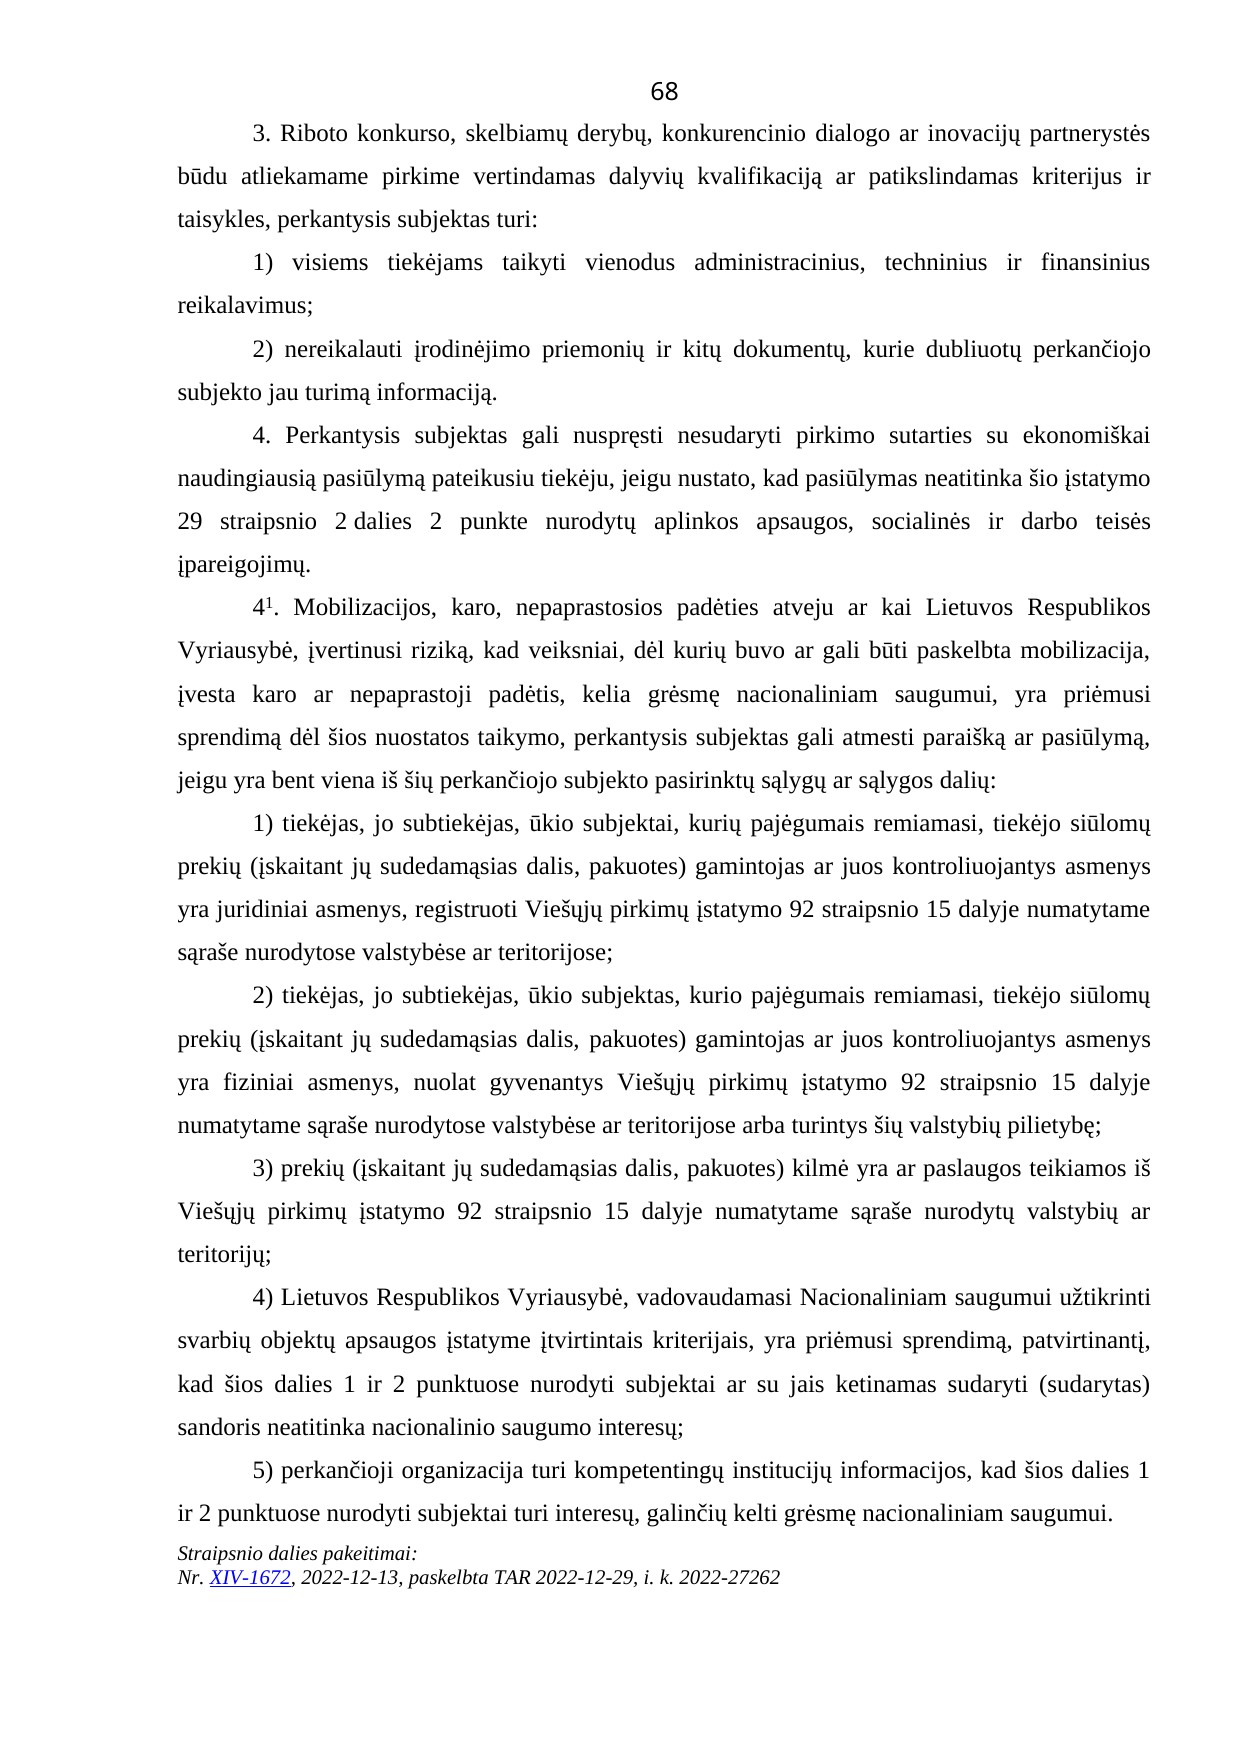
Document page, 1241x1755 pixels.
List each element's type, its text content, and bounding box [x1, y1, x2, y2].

text 1) tiekėjas, jo subtiekėjas, ūkio subjektai, kurių pajėgumais remiamasi, tiekėjo siūlomų prekių (įskaitant jų sudedamąsias dalis, pakuotes) gamintojas ar juos kontroliuojantys asmenys yra juridiniai asmenys, registruoti Viešųjų pirkimų įstatymo 92 straipsnio 15 dalyje numatytame sąraše nurodytose valstybėse ar teritorijose; [177, 808, 1152, 966]
text 2) tiekėjas, jo subtiekėjas, ūkio subjektas, kurio pajėgumais remiamasi, tiekėjo siūlomų prekių (įskaitant jų sudedamąsias dalis, pakuotes) gamintojas ar juos kontroliuojantys asmenys yra fiziniai asmenys, nuolat gyvenantys Viešųjų pirkimų įstatymo 92 straipsnio 15 dalyje numatytame sąraše nurodytose valstybėse ar teritorijose arba turintys šių valstybių pilietybę; [177, 981, 1152, 1139]
text 5) perkančioji organizacija turi kompetentingų institucijų informacijos, kad šios dalies 1 ir 2 punktuose nurodyti subjektai turi interesų, galinčių kelti grėsmę nacionaliniam saugumui. [177, 1455, 1152, 1527]
text Straipsnio dalies pakeitimai: [177, 1541, 1152, 1565]
text 3) prekių (įskaitant jų sudedamąsias dalis, pakuotes) kilmė yra ar paslaugos teikiamos iš Viešųjų pirkimų įstatymo 92 straipsnio 15 dalyje numatytame sąraše nurodytų valstybių ar teritorijų; [177, 1153, 1152, 1268]
text 41. Mobilizacijos, karo, nepaprastosios padėties atveju ar kai Lietuvos Respublikos Vyriausybė, įvertinusi riziką, kad veiksniai, dėl kurių buvo ar gali būti paskelbta mobilizacija, įvesta karo ar nepaprastoji padėtis, kelia grėsmę nacionaliniam saugumui, yra priėmusi sprendimą dėl šios nuostatos taikymo, perkantysis subjektas gali atmesti paraišką ar pasiūlymą, jeigu yra bent viena iš šių perkančiojo subjekto pasirinktų sąlygų ar sąlygos dalių: [177, 592, 1152, 794]
text 4) Lietuvos Respublikos Vyriausybė, vadovaudamasi Nacionaliniam saugumui užtikrinti svarbių objektų apsaugos įstatyme įtvirtintais kriterijais, yra priėmusi sprendimą, patvirtinantį, kad šios dalies 1 ir 2 punktuose nurodyti subjektai ar su jais ketinamas sudaryti (sudarytas) sandoris neatitinka nacionalinio saugumo interesų; [177, 1282, 1152, 1441]
text 3. Riboto konkurso, skelbiamų derybų, konkurencinio dialogo ar inovacijų partnerystės būdu atliekamame pirkime vertindamas dalyvių kvalifikaciją ar patikslindamas kriterijus ir taisykles, perkantysis subjektas turi: [177, 118, 1152, 233]
text 2) nereikalauti įrodinėjimo priemonių ir kitų dokumentų, kurie dubliuotų perkančiojo subjekto jau turimą informaciją. [177, 334, 1152, 406]
text 1) visiems tiekėjams taikyti vienodus administracinius, techninius ir finansinius reikalavimus; [177, 247, 1152, 319]
text 4. Perkantysis subjektas gali nuspręsti nesudaryti pirkimo sutarties su ekonomiškai naudingiausią pasiūlymą pateikusiu tiekėju, jeigu nustato, kad pasiūlymas neatitinka šio įstatymo 29 straipsnio 2 dalies 2 punkte nurodytų aplinkos apsaugos, socialinės ir darbo teisės įpareigojimų. [177, 420, 1152, 578]
text Nr. XIV-1672, 2022-12-13, paskelbta TAR 2022-12-29, i. k. 2022-27262 [177, 1565, 1152, 1589]
